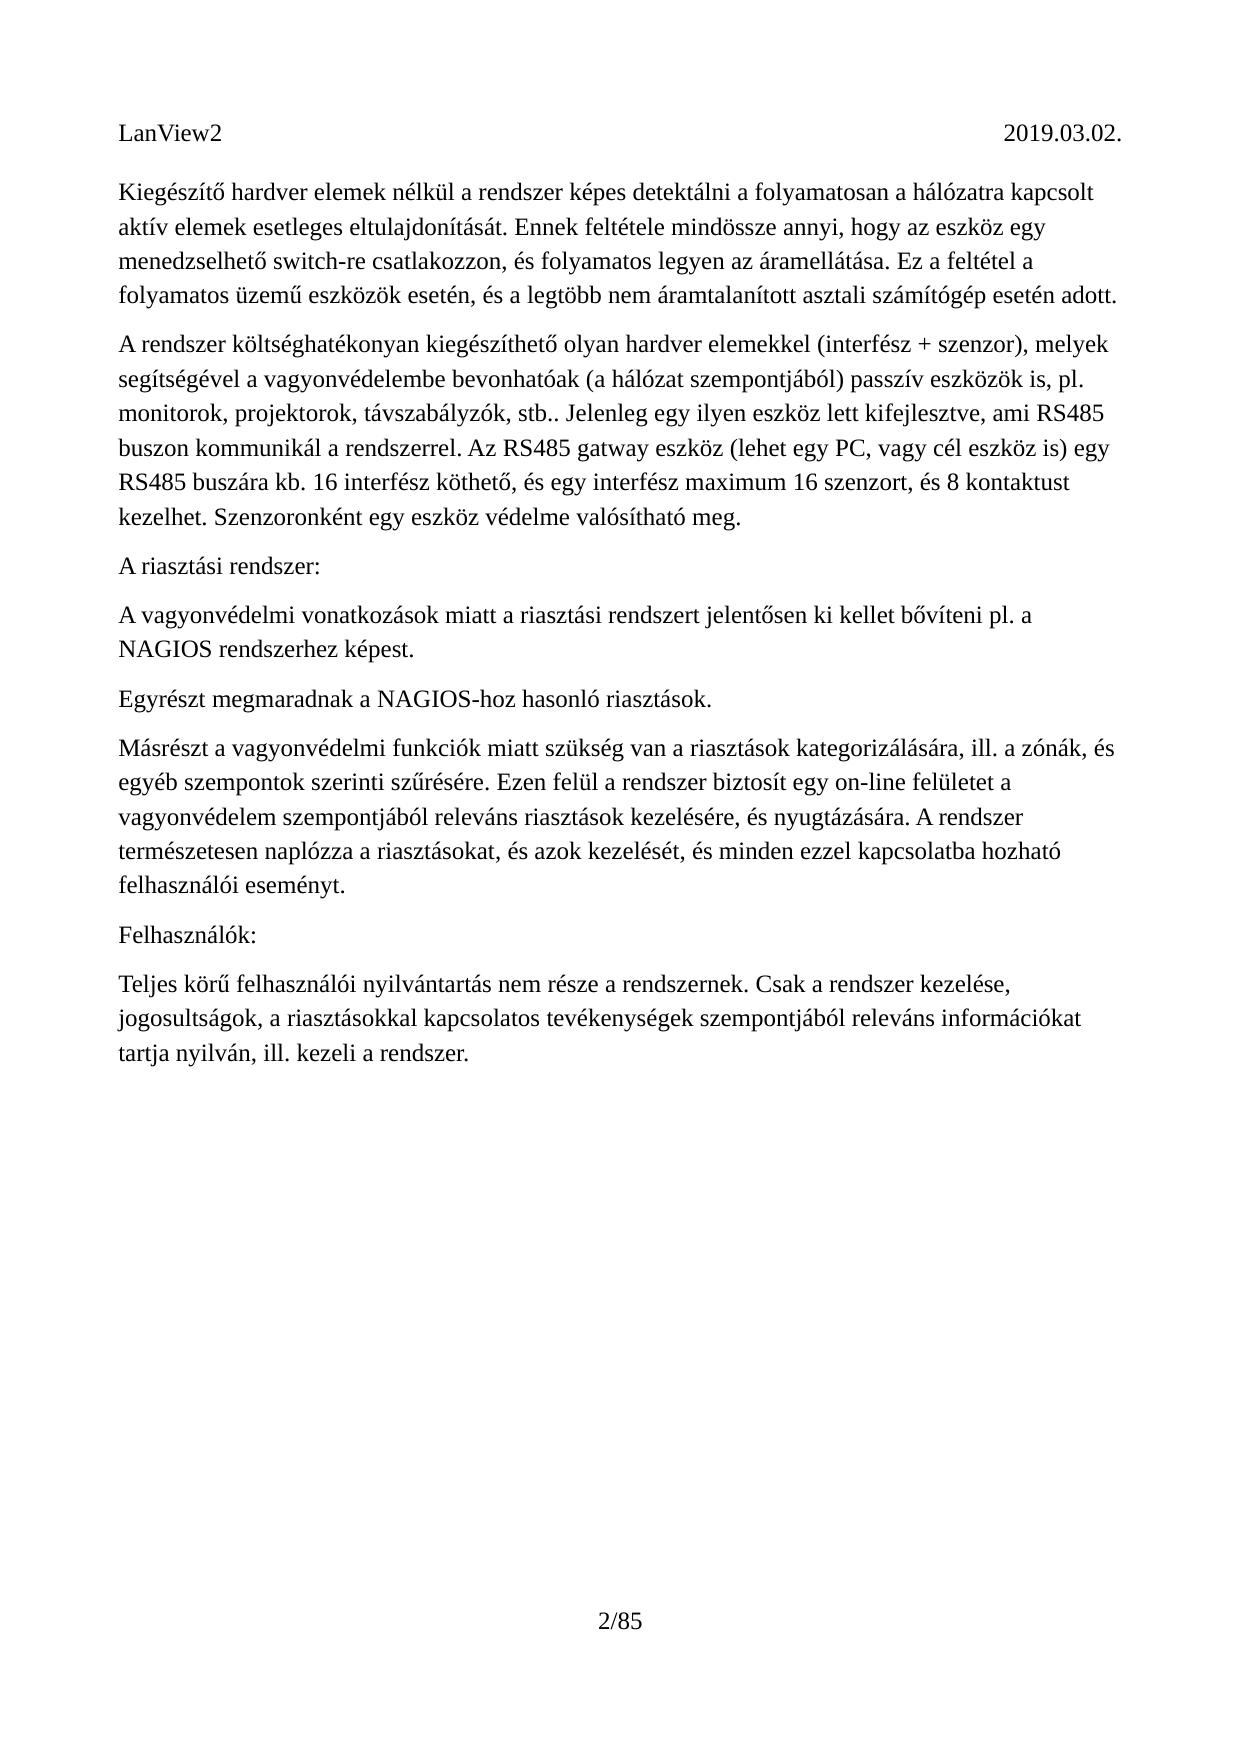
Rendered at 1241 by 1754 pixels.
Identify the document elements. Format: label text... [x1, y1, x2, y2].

text A rendszer költséghatékonyan kiegészíthető olyan hardver elemekkel (interfész + szenzor), melyek segítségével a vagyonvédelembe bevonhatóak (a hálózat szempontjából) passzív eszközök is, pl. monitorok, projektorok, távszabályzók, stb.. Jelenleg egy ilyen eszköz lett kifejlesztve, ami RS485 buszon kommunikál a rendszerrel. Az RS485 gatway eszköz (lehet egy PC, vagy cél eszköz is) egy RS485 buszára kb. 16 interfész köthető, és egy interfész maximum 16 szenzort, és 8 kontaktust kezelhet. Szenzoronként egy eszköz védelme valósítható meg. [118, 329, 1122, 531]
text Kiegészítő hardver elemek nélkül a rendszer képes detektálni a folyamatosan a hálózatra kapcsolt aktív elemek esetleges eltulajdonítását. Ennek feltétele mindössze annyi, hogy az eszköz egy menedzselhető switch-re csatlakozzon, és folyamatos legyen az áramellátása. Ez a feltétel a folyamatos üzemű eszközök esetén, és a legtöbb nem áramtalanított asztali számítógép esetén adott. [118, 177, 1122, 309]
text A vagyonvédelmi vonatkozások miatt a riasztási rendszert jelentősen ki kellet bővíteni pl. a NAGIOS rendszerhez képest. [118, 600, 1122, 663]
text Egyrészt megmaradnak a NAGIOS-hoz hasonló riasztások. [118, 684, 1122, 712]
text A riasztási rendszer: [118, 551, 1122, 580]
text Teljes körű felhasználói nyilvántartás nem része a rendszernek. Csak a rendszer kezelése, jogosultságok, a riasztásokkal kapcsolatos tevékenységek szempontjából releváns információkat tartja nyilván, ill. kezeli a rendszer. [118, 969, 1122, 1066]
text Felhasználók: [118, 920, 1122, 948]
text Másrészt a vagyonvédelmi funkciók miatt szükség van a riasztások kategorizálására, ill. a zónák, és egyéb szempontok szerinti szűrésére. Ezen felül a rendszer biztosít egy on-line felületet a vagyonvédelem szempontjából releváns riasztások kezelésére, és nyugtázására. A rendszer természetesen naplózza a riasztásokat, és azok kezelését, és minden ezzel kapcsolatba hozható felhasználói eseményt. [118, 733, 1122, 899]
